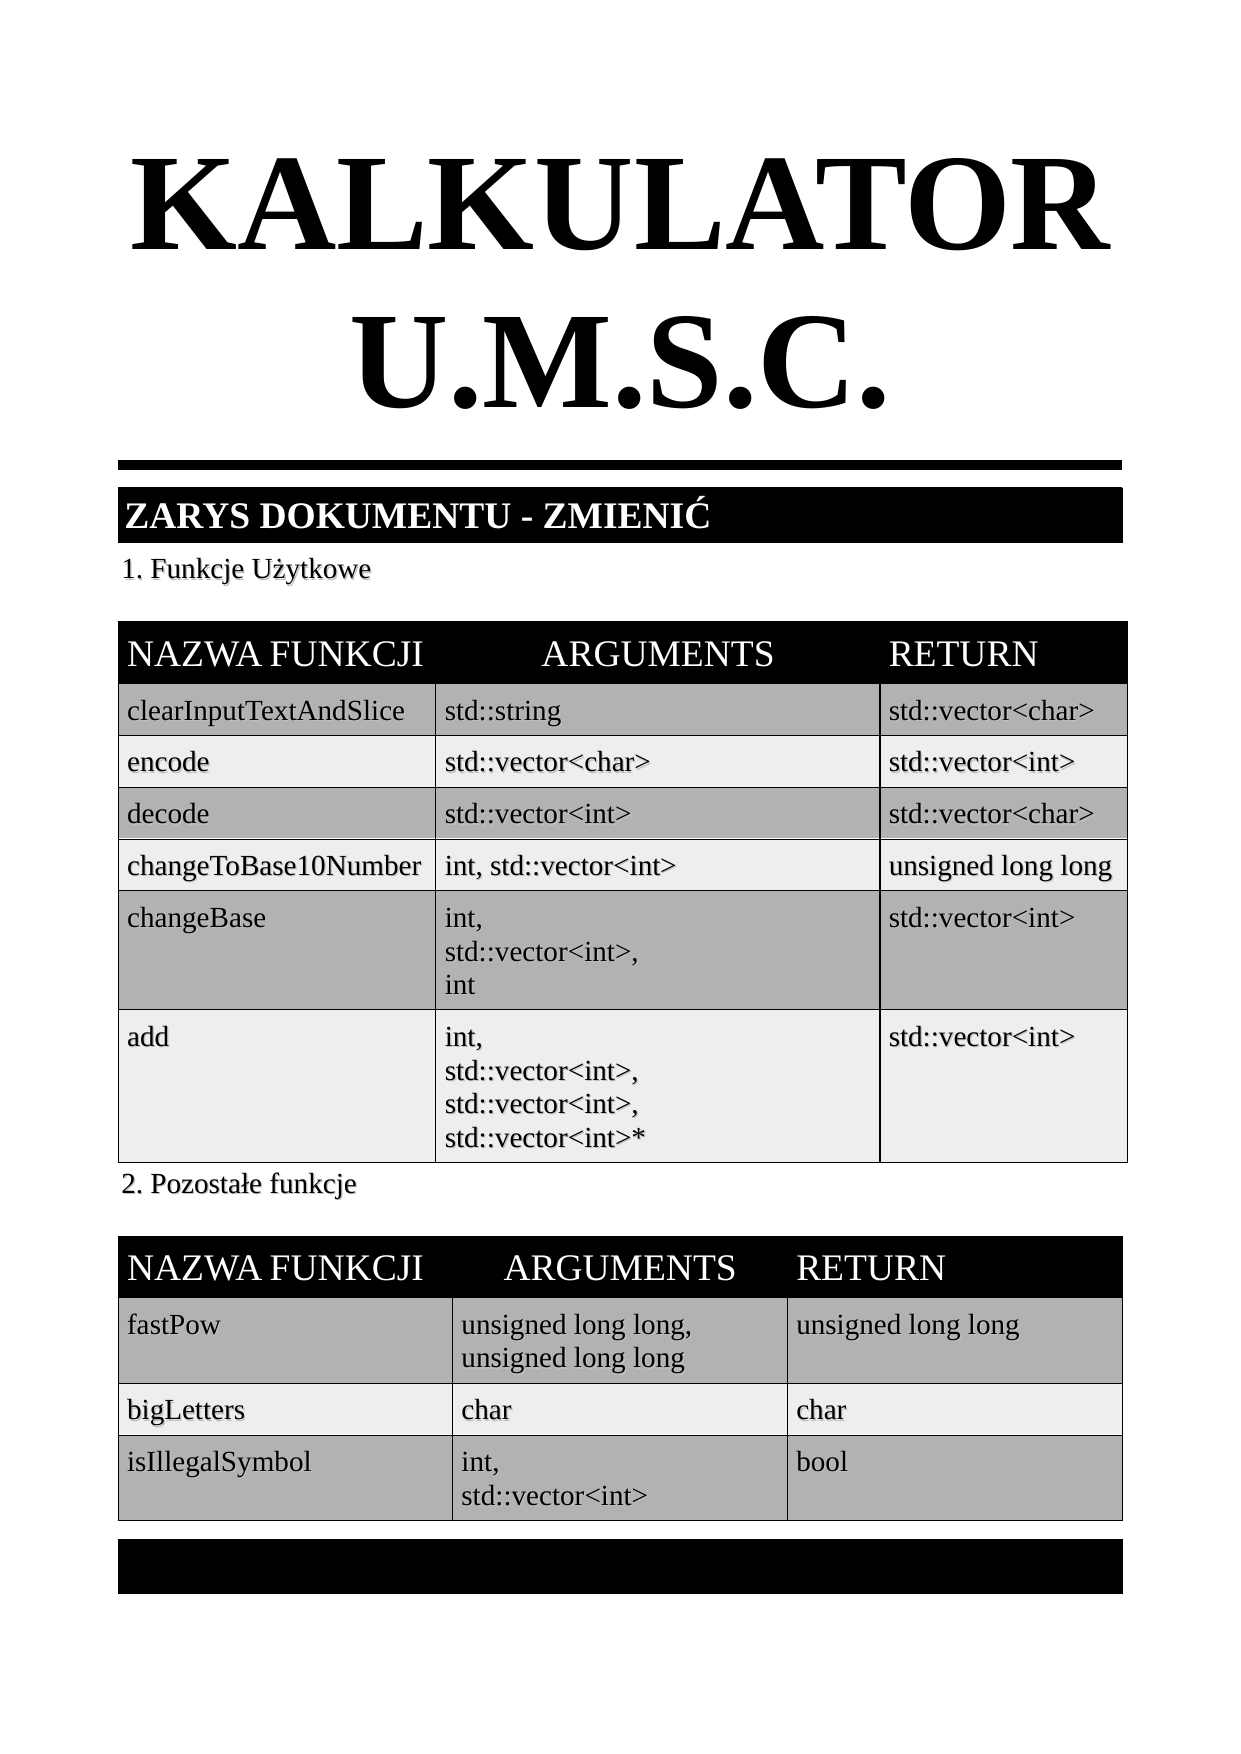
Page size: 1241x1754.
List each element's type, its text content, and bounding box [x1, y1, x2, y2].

table_header Nazwa funkcji [119, 1237, 452, 1297]
table_header Arguments [436, 623, 879, 683]
table_cell std::vector<int> [436, 788, 879, 838]
table_cell std::vector<char> [881, 788, 1127, 838]
table_cell decode [119, 788, 435, 838]
table_cell isIllegalSymbol [119, 1436, 452, 1520]
table_cell clearInputTextAndSlice [119, 684, 435, 735]
table_cell std::vector<char> [881, 684, 1127, 735]
table_cell fastPow [119, 1298, 452, 1383]
table_cell std::vector<char> [436, 736, 879, 787]
text Zarys dokumentu - zmienić [119, 489, 1122, 543]
table_header return [881, 623, 1127, 683]
table_header Arguments [453, 1237, 787, 1297]
table_cell int, std::vector<int> [436, 840, 879, 890]
table_cell std::string [436, 684, 879, 735]
table_cell changeBase [119, 891, 435, 1009]
table_cell encode [119, 736, 435, 787]
table_cell bigLetters [119, 1384, 452, 1434]
table_cell int, std::vector<int> [453, 1436, 787, 1520]
table_cell char [788, 1384, 1122, 1434]
table_cell int, std::vector<int>, std::vector<int>, std::vector<int>* [436, 1010, 879, 1162]
table_header return [788, 1237, 1122, 1297]
table_cell char [453, 1384, 787, 1434]
table_cell std::vector<int> [881, 1010, 1127, 1162]
text 1. Funkcje Użytkowe [118, 548, 1122, 588]
table_header Nazwa funkcji [119, 623, 435, 683]
table_cell std::vector<int> [881, 891, 1127, 1009]
table_cell unsigned long long [881, 840, 1127, 890]
table_cell bool [788, 1436, 1122, 1520]
table_cell int, std::vector<int>, int [436, 891, 879, 1009]
table_cell changeToBase10Number [119, 840, 435, 890]
table_cell std::vector<int> [881, 736, 1127, 787]
text 2. Pozostałe funkcje [118, 1163, 1122, 1199]
table_cell add [119, 1010, 435, 1162]
table_cell unsigned long long [788, 1298, 1122, 1383]
text KALKULATOR U.M.S.C. [118, 118, 1122, 440]
table_cell unsigned long long, unsigned long long [453, 1298, 787, 1383]
